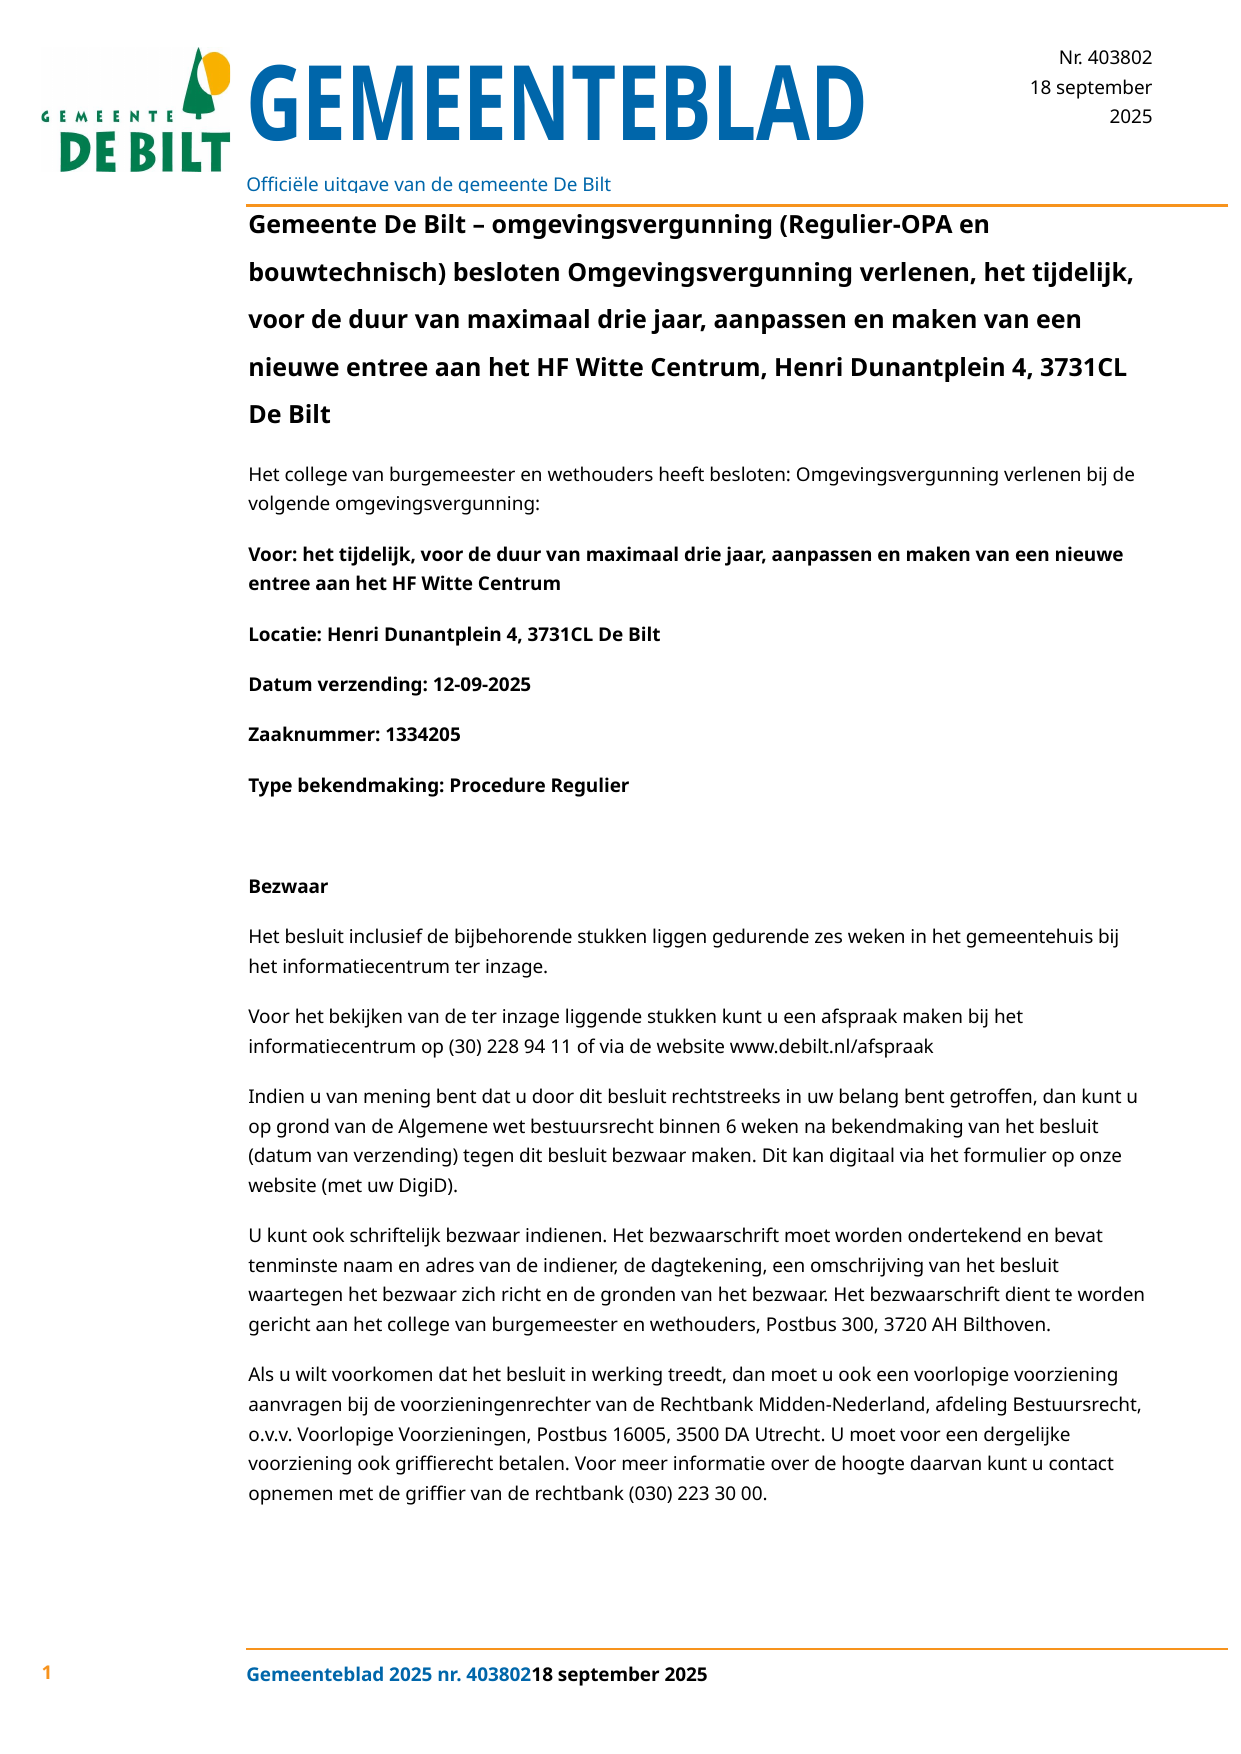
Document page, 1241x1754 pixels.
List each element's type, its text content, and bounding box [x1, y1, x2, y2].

text Locatie: Henri Dunantplein 4, 3731CL De Bilt [248, 621, 1152, 646]
text Het besluit inclusief de bijbehorende stukken liggen gedurende zes weken in het gemeentehuis bij het informatiecentrum ter inzage. [248, 923, 1152, 978]
text Datum verzending: 12-09-2025 [248, 671, 1152, 697]
picture [41, 47, 231, 172]
text Indien u van mening bent dat u door dit besluit rechtstreeks in uw belang bent getroffen, dan kunt u op grond van de Algemene wet bestuursrecht binnen 6 weken na bekendmaking van het besluit (datum van verzending) tegen dit besluit bezwaar maken. Dit kan digitaal via het formulier op onze website (met uw DigiD). [248, 1083, 1152, 1198]
text Gemeente De Bilt – omgevingsvergunning (Regulier-OPA en bouwtechnisch) besloten Omgevingsvergunning verlenen, het tijdelijk, voor de duur van maximaal drie jaar, aanpassen en maken van een nieuwe entree aan het HF Witte Centrum, Henri Dunantplein 4, 3731CL De Bilt [248, 207, 1152, 431]
text Bezwaar [248, 873, 1152, 898]
text Voor: het tijdelijk, voor de duur van maximaal drie jaar, aanpassen en maken van een nieuwe entree aan het HF Witte Centrum [248, 541, 1152, 596]
text Als u wilt voorkomen dat het besluit in werking treedt, dan moet u ook een voorlopige voorziening aanvragen bij de voorzieningenrechter van de Rechtbank Midden-Nederland, afdeling Bestuursrecht, o.v.v. Voorlopige Voorzieningen, Postbus 16005, 3500 DA Utrecht. U moet voor een dergelijke voorziening ook griffierecht betalen. Voor meer informatie over de hoogte daarvan kunt u contact opnemen met de griffier van de rechtbank (030) 223 30 00. [248, 1362, 1152, 1506]
text Voor het bekijken van de ter inzage liggende stukken kunt u een afspraak maken bij het informatiecentrum op (30) 228 94 11 of via de website www.debilt.nl/afspraak [248, 1003, 1152, 1058]
text Type bekendmaking: Procedure Regulier [248, 772, 1152, 798]
text U kunt ook schriftelijk bezwaar indienen. Het bezwaarschrift moet worden ondertekend en bevat tenminste naam en adres van de indiener, de dagtekening, een omschrijving van het besluit waartegen het bezwaar zich richt en de gronden van het bezwaar. Het bezwaarschrift dient te worden gericht aan het college van burgemeester en wethouders, Postbus 300, 3720 AH Bilthoven. [248, 1222, 1152, 1337]
text Het college van burgemeester en wethouders heeft besloten: Omgevingsvergunning verlenen bij de volgende omgevingsvergunning: [248, 461, 1152, 516]
text Zaaknummer: 1334205 [248, 722, 1152, 747]
